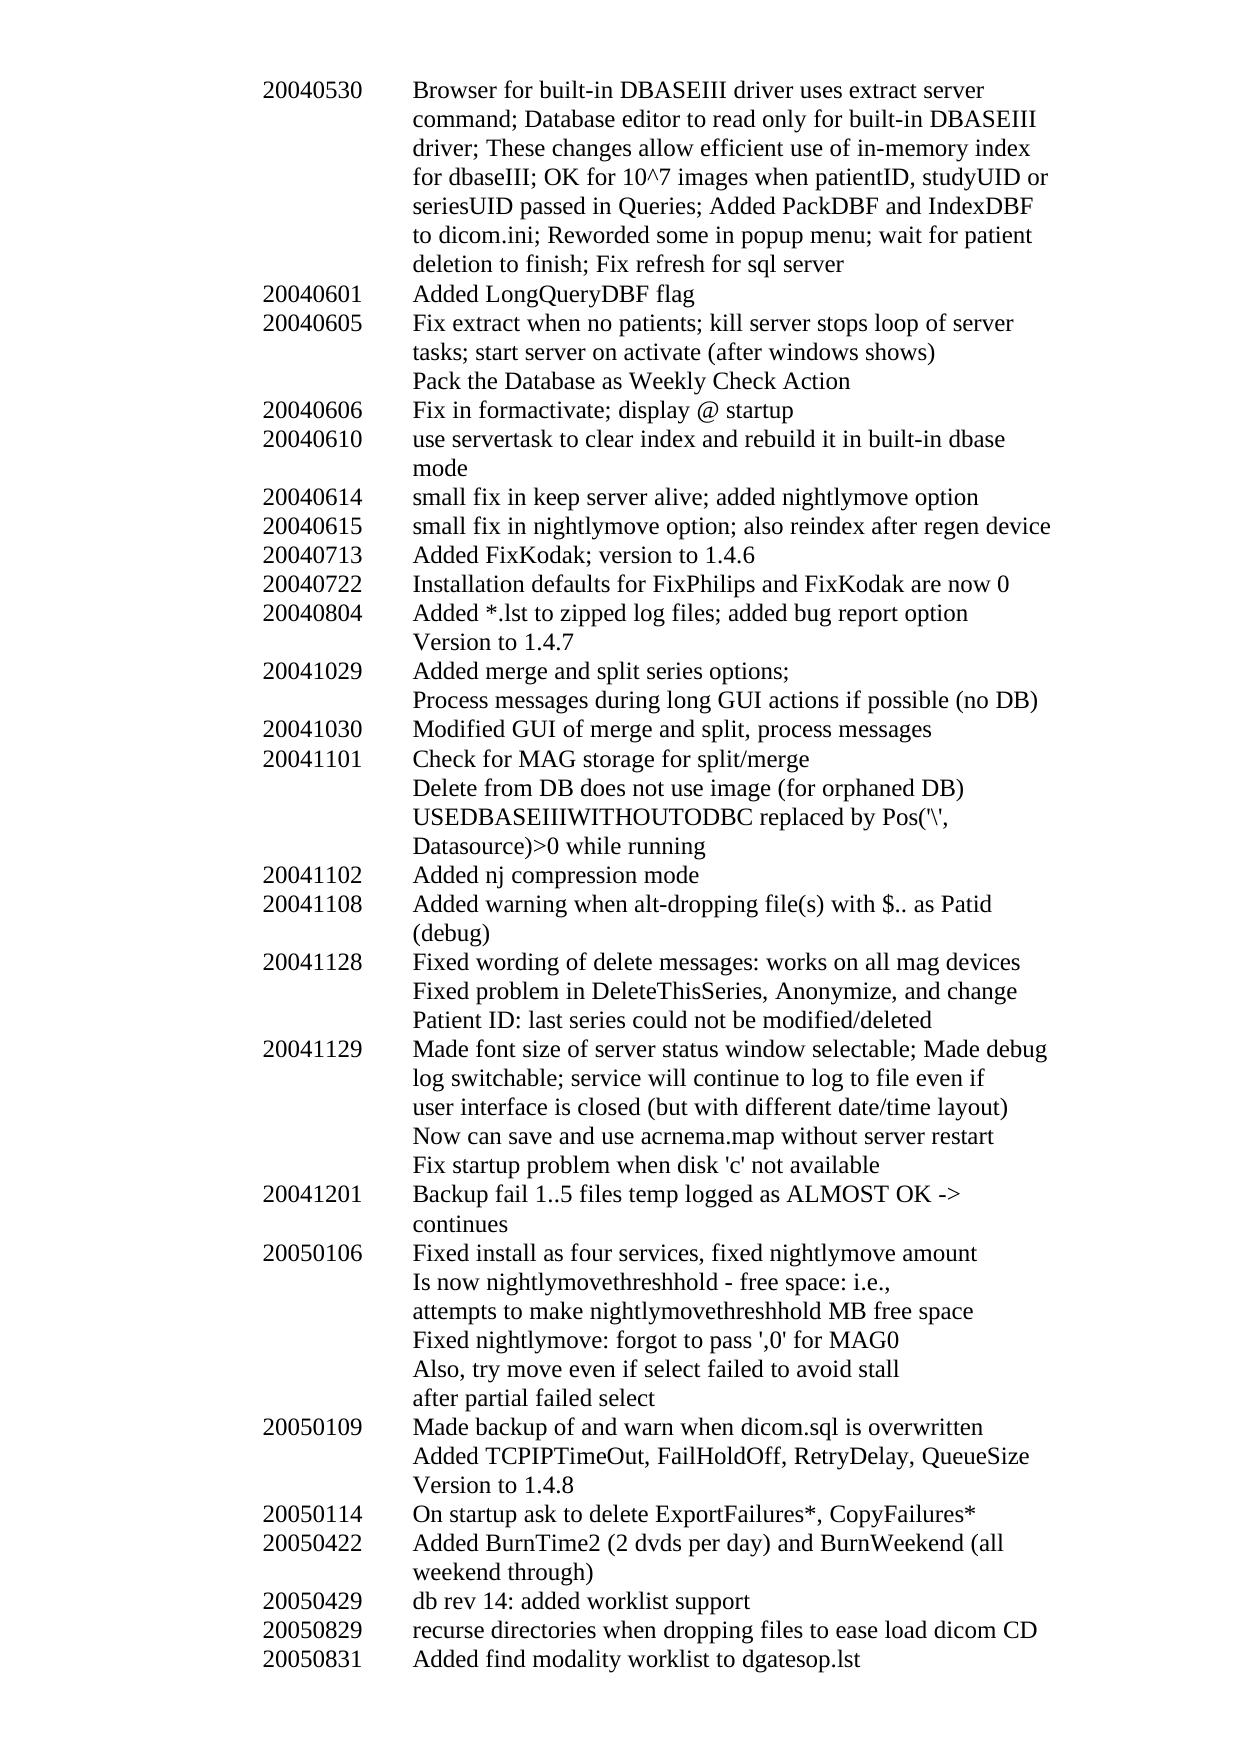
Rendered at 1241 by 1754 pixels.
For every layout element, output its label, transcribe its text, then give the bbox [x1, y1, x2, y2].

text log switchable; service will continue to log to file even if [337, 1063, 1053, 1092]
text 20040610 use servertask to clear index and rebuild it in built-in dbase [187, 424, 1053, 453]
text 20050114 On startup ask to delete ExportFailures*, CopyFailures* [187, 1499, 1053, 1528]
text 20040614 small fix in keep server alive; added nightlymove option [187, 482, 1053, 511]
text 20041029 Added merge and split series options; [187, 656, 1053, 685]
text Also, try move even if select failed to avoid stall [337, 1354, 1053, 1383]
text Is now nightlymovethreshhold - free space: i.e., [412, 1267, 1053, 1296]
text Added TCPIPTimeOut, FailHoldOff, RetryDelay, QueueSize [412, 1441, 1053, 1470]
text Now can save and use acrnema.map without server restart [337, 1121, 1053, 1150]
text Pack the Database as Weekly Check Action [337, 366, 1053, 395]
text 20041101 Check for MAG storage for split/merge [187, 743, 1053, 772]
text 20050429 db rev 14: added worklist support [187, 1586, 1053, 1615]
text 20040601 Added LongQueryDBF flag [187, 278, 1053, 307]
text command; Database editor to read only for built-in DBASEIII driver; These changes allow efficient use of in-memory index for dbaseIII; OK for 10^7 images when patientID, studyUID or seriesUID passed in Queries; Added PackDBF and IndexDBF to dicom.ini; Reworded some in popup menu; wait for patient deletion to finish; Fix refresh for sql server [412, 104, 1053, 278]
text 20040722 Installation defaults for FixPhilips and FixKodak are now 0 [187, 569, 1053, 598]
text Fix startup problem when disk 'c' not available [337, 1150, 1053, 1179]
text 20041201 Backup fail 1..5 files temp logged as ALMOST OK -> continues [262, 1179, 1053, 1237]
text 20050829 recurse directories when dropping files to ease load dicom CD [187, 1615, 1053, 1644]
text Version to 1.4.7 [337, 627, 1053, 656]
text Delete from DB does not use image (for orphaned DB) [337, 772, 1053, 802]
text 20041129 Made font size of server status window selectable; Made debug [187, 1034, 1053, 1063]
text 20040615 small fix in nightlymove option; also reindex after regen device [187, 511, 1053, 540]
text 20040804 Added *.lst to zipped log files; added bug report option [187, 598, 1053, 627]
text 20041128 Fixed wording of delete messages: works on all mag devices [187, 947, 1053, 976]
text 20050109 Made backup of and warn when dicom.sql is overwritten [187, 1412, 1053, 1441]
text 20041108 Added warning when alt-dropping file(s) with $.. as Patid (debug) [262, 889, 1053, 947]
text Patient ID: last series could not be modified/deleted [337, 1005, 1053, 1034]
text 20050422 Added BurnTime2 (2 dvds per day) and BurnWeekend (all weekend through) [262, 1528, 1053, 1586]
text Fixed problem in DeleteThisSeries, Anonymize, and change [337, 976, 1053, 1005]
text Version to 1.4.8 [412, 1470, 1053, 1499]
text 20041102 Added nj compression mode [187, 860, 1053, 889]
text USEDBASEIIIWITHOUTODBC replaced by Pos('\', Datasource)>0 while running [412, 802, 1053, 860]
text attempts to make nightlymovethreshhold MB free space [337, 1296, 1053, 1325]
text Fixed nightlymove: forgot to pass ',0' for MAG0 [337, 1325, 1053, 1354]
text user interface is closed (but with different date/time layout) [337, 1092, 1053, 1121]
text 20050831 Added find modality worklist to dgatesop.lst [187, 1644, 1053, 1673]
text 20040605 Fix extract when no patients; kill server stops loop of server tasks; start server on activate (after windows shows) [262, 307, 1053, 366]
text 20041030 Modified GUI of merge and split, process messages [187, 714, 1053, 743]
text Process messages during long GUI actions if possible (no DB) [337, 685, 1053, 714]
text mode [337, 453, 1053, 482]
text 20040530 Browser for built-in DBASEIII driver uses extract server [187, 75, 1053, 104]
text after partial failed select [337, 1383, 1053, 1412]
text 20040606 Fix in formactivate; display @ startup [187, 395, 1053, 424]
text 20050106 Fixed install as four services, fixed nightlymove amount [187, 1237, 1053, 1267]
text 20040713 Added FixKodak; version to 1.4.6 [187, 540, 1053, 569]
